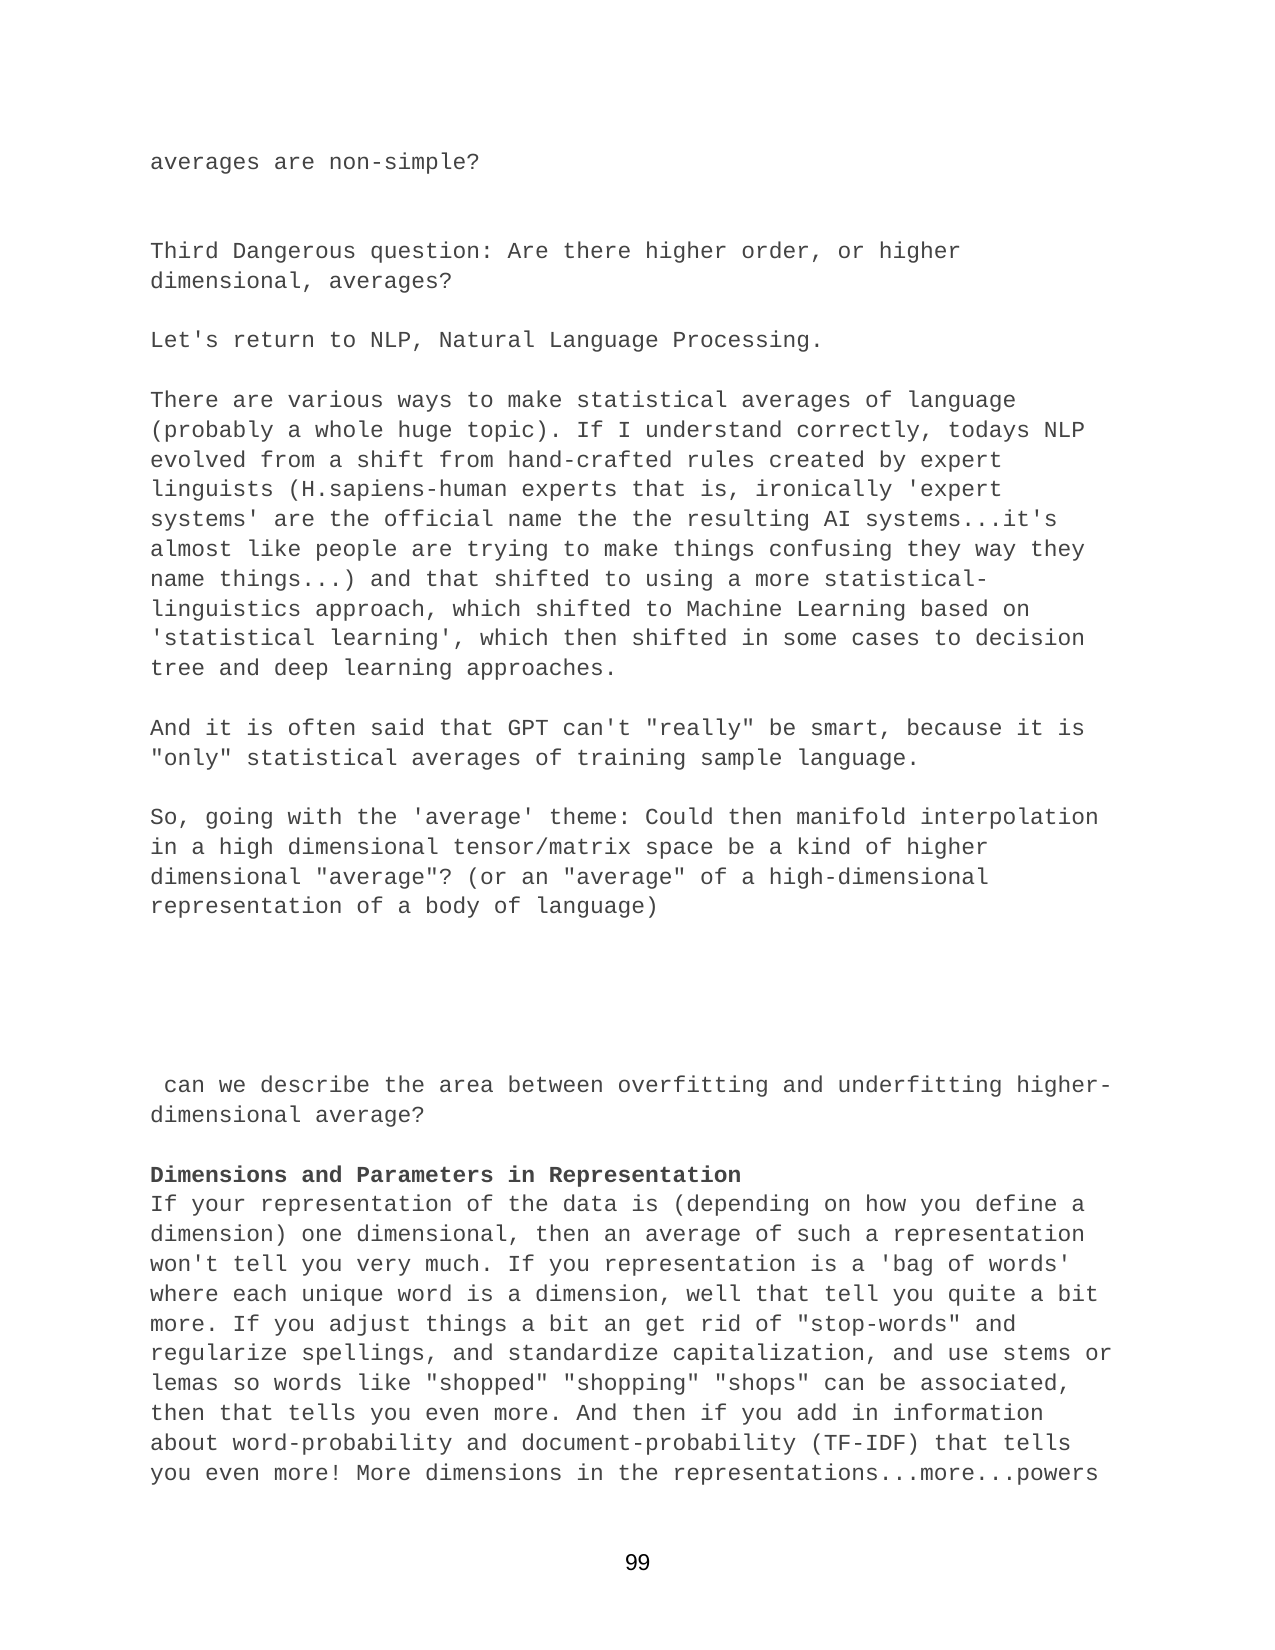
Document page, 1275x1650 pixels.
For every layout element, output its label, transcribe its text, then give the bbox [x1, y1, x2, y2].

text Let's return to NLP, Natural Language Processing. [150, 329, 1125, 355]
text And it is often said that GPT can't "really" be smart, because it is "only" statistical averages of training sample language. [150, 716, 1125, 772]
text averages are non-simple? [150, 150, 1125, 176]
text If your representation of the data is (depending on how you define a dimension) one dimensional, then an average of such a representation won't tell you very much. If you representation is a 'bag of words' where each unique word is a dimension, well that tell you quite a bit more. If you adjust things a bit an get rid of "stop-words" and regularize spellings, and standardize capitalization, and use stems or lemas so words like "shopped" "shopping" "shops" can be associated, then that tells you even more. And then if you add in information about word-probability and document-probability (TF-IDF) that tells you even more! More dimensions in the representations...more...powers [150, 1193, 1125, 1487]
text Third Dangerous question: Are there higher order, or higher dimensional, averages? [150, 239, 1125, 295]
text There are various ways to make statistical averages of language (probably a whole huge topic). If I understand correctly, todays NLP evolved from a shift from hand-crafted rules created by expert linguists (H.sapiens-human experts that is, ironically 'expert systems' are the official name the the resulting AI systems...it's almost like people are trying to make things confusing they way they name things...) and that shifted to using a more statistical-linguistics approach, which shifted to Machine Learning based on 'statistical learning', which then shifted in some cases to decision tree and deep learning approaches. [150, 388, 1125, 682]
text So, going with the 'average' theme: Could then manifold interpolation in a high dimensional tensor/matrix space be a kind of higher dimensional "average"? (or an "average" of a high-dimensional representation of a body of language) [150, 805, 1125, 921]
text Dimensions and Parameters in Representation [150, 1163, 1125, 1189]
text can we describe the area between overfitting and underfitting higher-dimensional average? [150, 1073, 1125, 1129]
